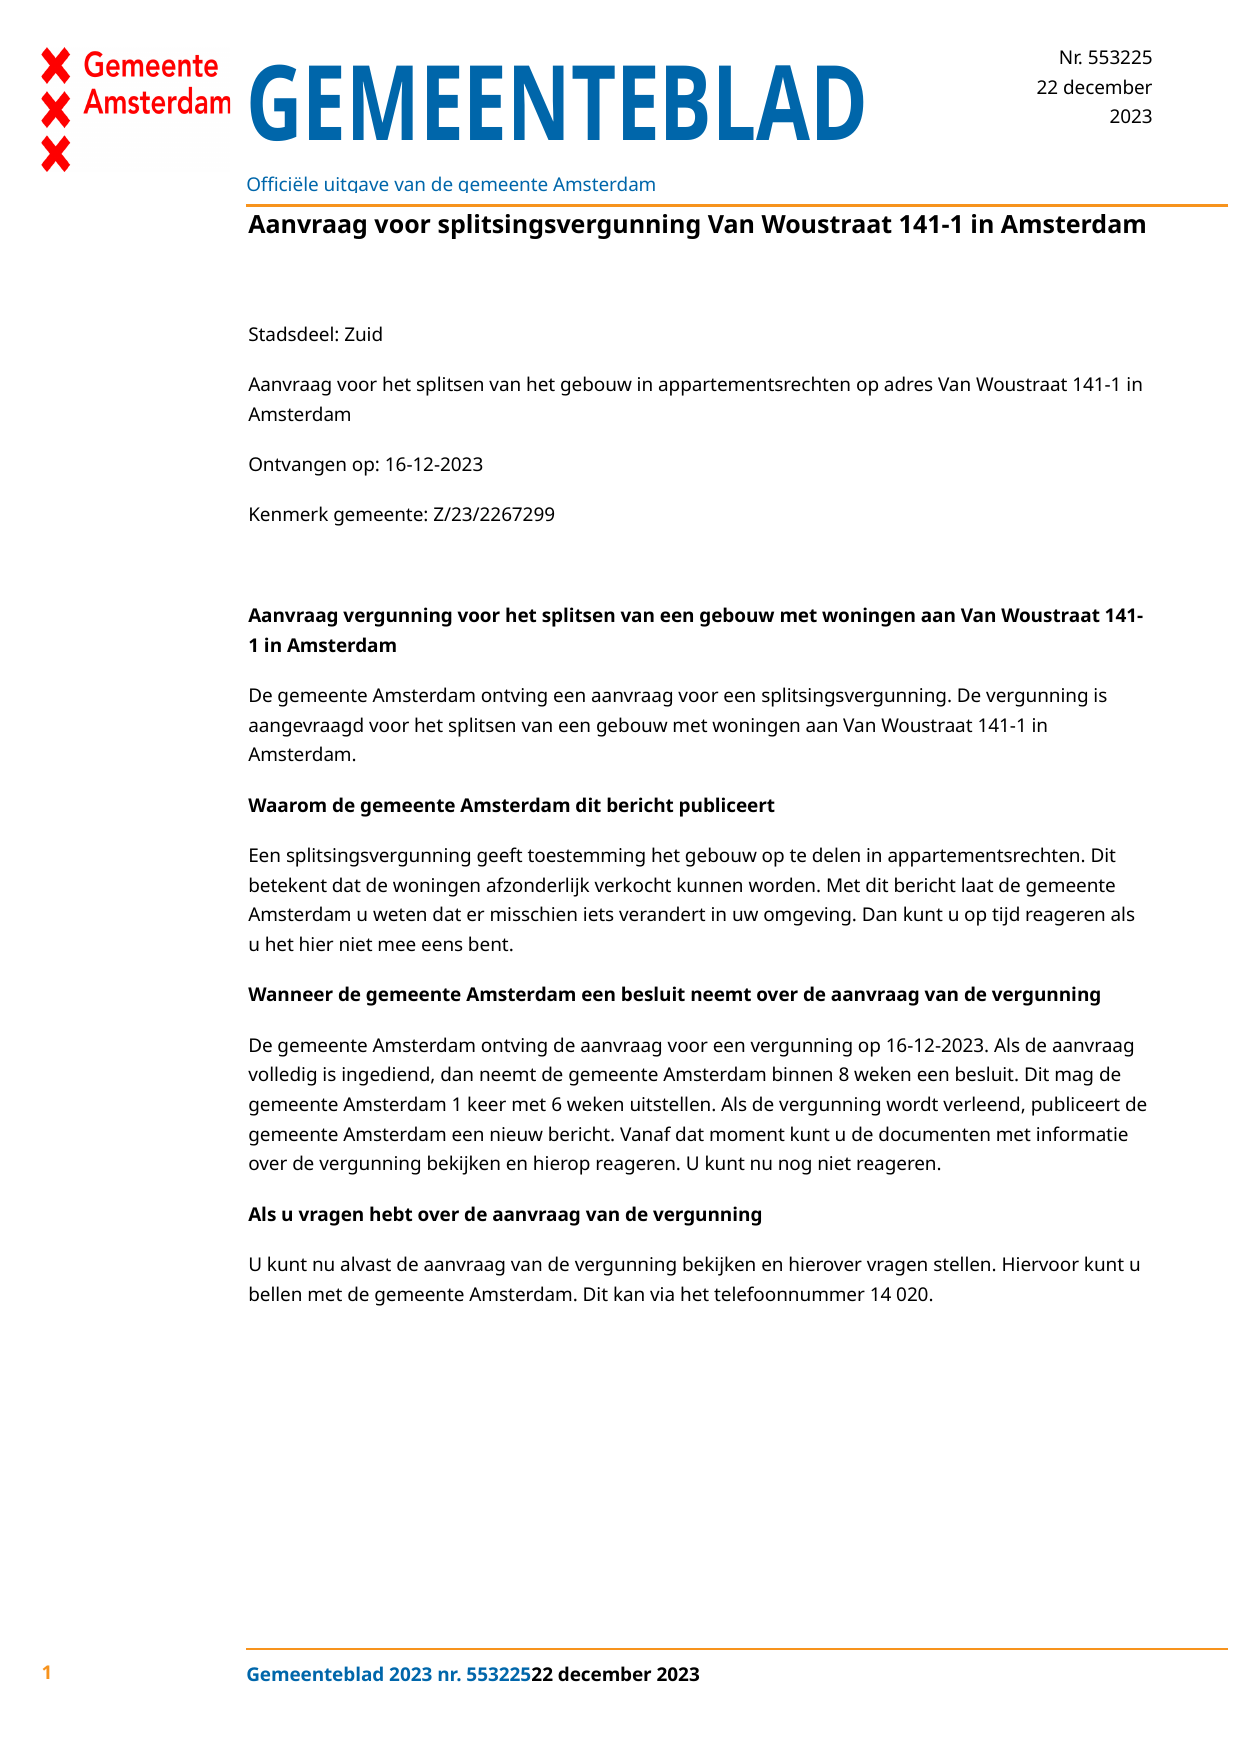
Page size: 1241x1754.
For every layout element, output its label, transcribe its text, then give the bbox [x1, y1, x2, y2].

text De gemeente Amsterdam ontving een aanvraag voor een splitsingsvergunning. De vergunning is aangevraagd voor het splitsen van een gebouw met woningen aan Van Woustraat 141-1 in Amsterdam. [248, 682, 1152, 767]
text Stadsdeel: Zuid [248, 321, 1152, 346]
text U kunt nu alvast de aanvraag van de vergunning bekijken en hierover vragen stellen. Hiervoor kunt u bellen met de gemeente Amsterdam. Dit kan via het telefoonnummer 14 020. [248, 1251, 1152, 1306]
text Wanneer de gemeente Amsterdam een besluit neemt over de aanvraag van de vergunning [248, 982, 1152, 1007]
text De gemeente Amsterdam ontving de aanvraag voor een vergunning op 16-12-2023. Als de aanvraag volledig is ingediend, dan neemt de gemeente Amsterdam binnen 8 weken een besluit. Dit mag de gemeente Amsterdam 1 keer met 6 weken uitstellen. Als de vergunning wordt verleend, publiceert de gemeente Amsterdam een nieuw bericht. Vanaf dat moment kunt u de documenten met informatie over de vergunning bekijken en hierop reageren. U kunt nu nog niet reageren. [248, 1032, 1152, 1176]
picture [41, 47, 231, 172]
text Ontvangen op: 16-12-2023 [248, 451, 1152, 477]
text Aanvraag voor splitsingsvergunning Van Woustraat 141-1 in Amsterdam [248, 207, 1152, 241]
text Waarom de gemeente Amsterdam dit bericht publiceert [248, 792, 1152, 818]
text Als u vragen hebt over de aanvraag van de vergunning [248, 1201, 1152, 1226]
text Aanvraag vergunning voor het splitsen van een gebouw met woningen aan Van Woustraat 141-1 in Amsterdam [248, 602, 1152, 658]
text Aanvraag voor het splitsen van het gebouw in appartementsrechten op adres Van Woustraat 141-1 in Amsterdam [248, 371, 1152, 426]
text Een splitsingsvergunning geeft toestemming het gebouw op te delen in appartementsrechten. Dit betekent dat de woningen afzonderlijk verkocht kunnen worden. Met dit bericht laat de gemeente Amsterdam u weten dat er misschien iets verandert in uw omgeving. Dan kunt u op tijd reageren als u het hier niet mee eens bent. [248, 842, 1152, 957]
text Kenmerk gemeente: Z/23/2267299 [248, 502, 1152, 527]
